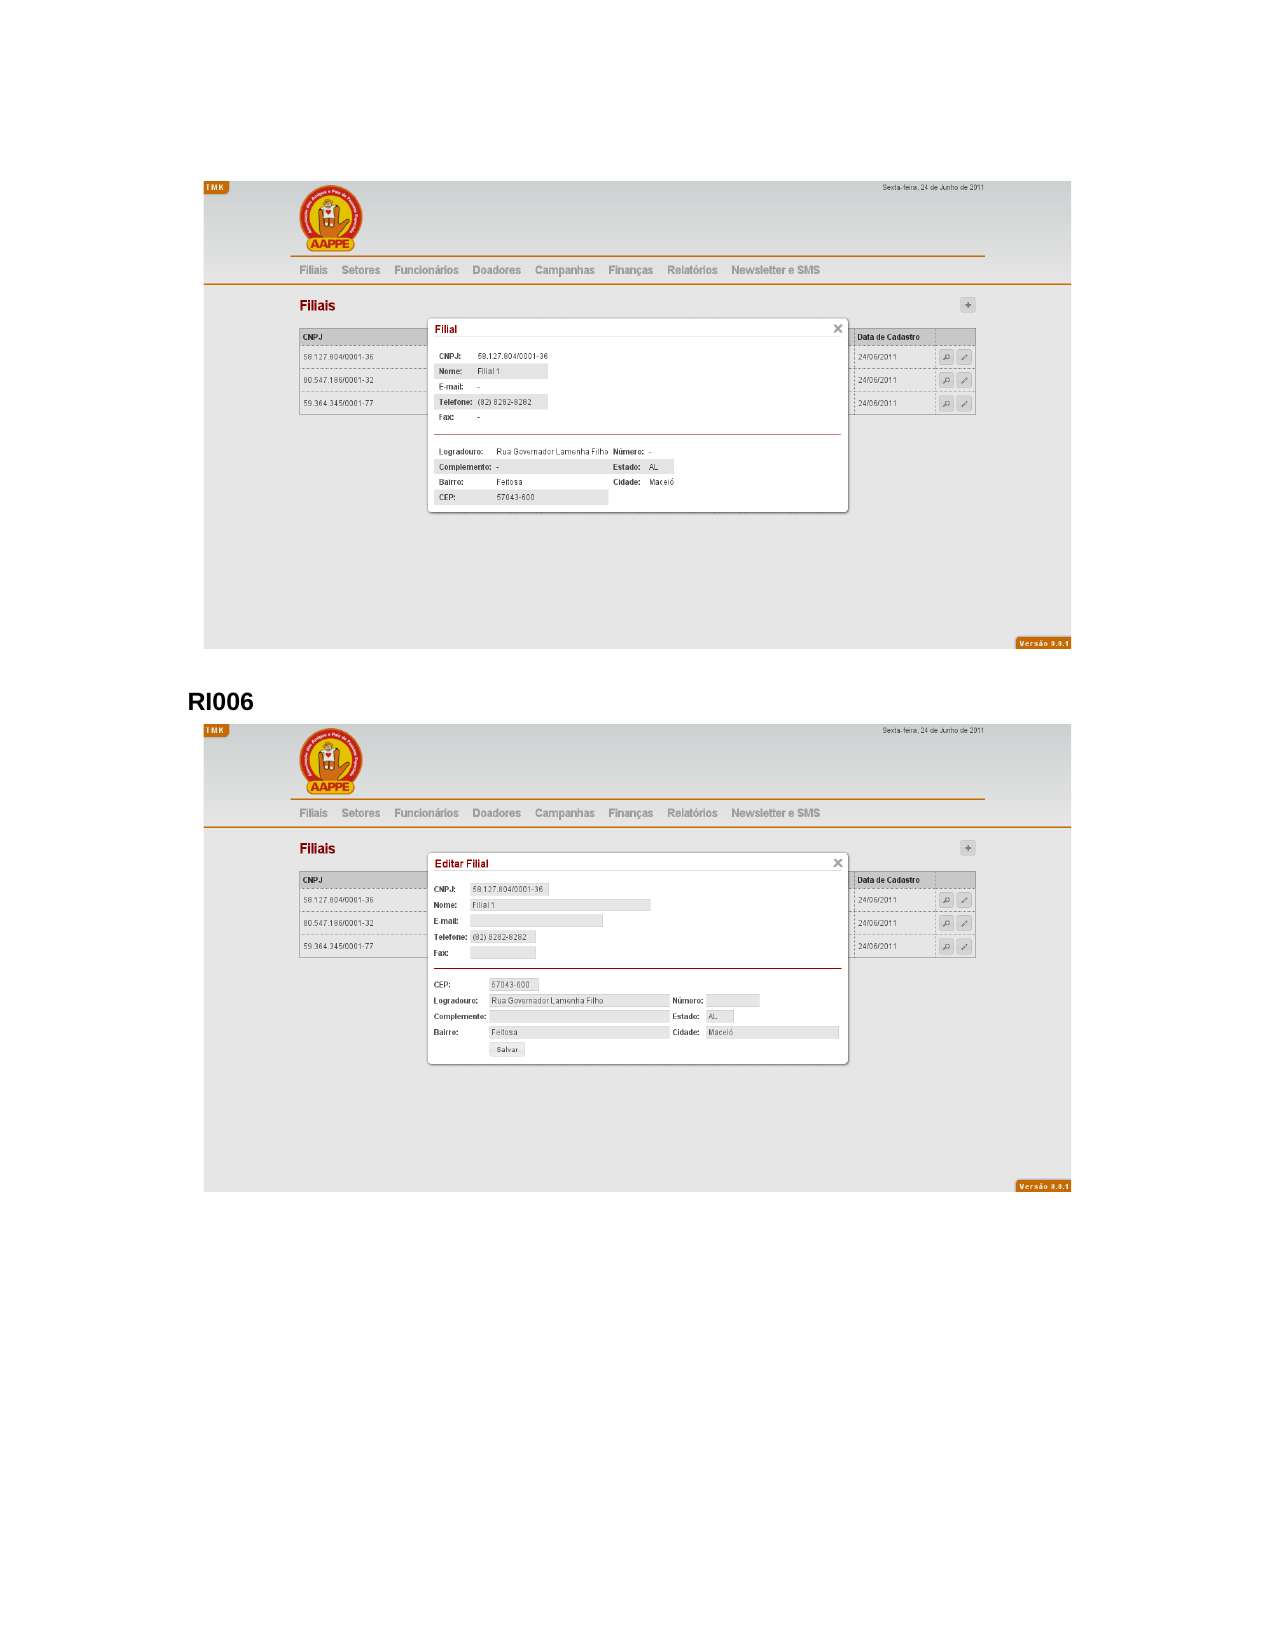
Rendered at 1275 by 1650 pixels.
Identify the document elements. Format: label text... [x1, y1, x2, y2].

picture [203, 724, 1072, 1192]
picture [203, 181, 1072, 649]
text RI006 [187, 687, 1088, 715]
